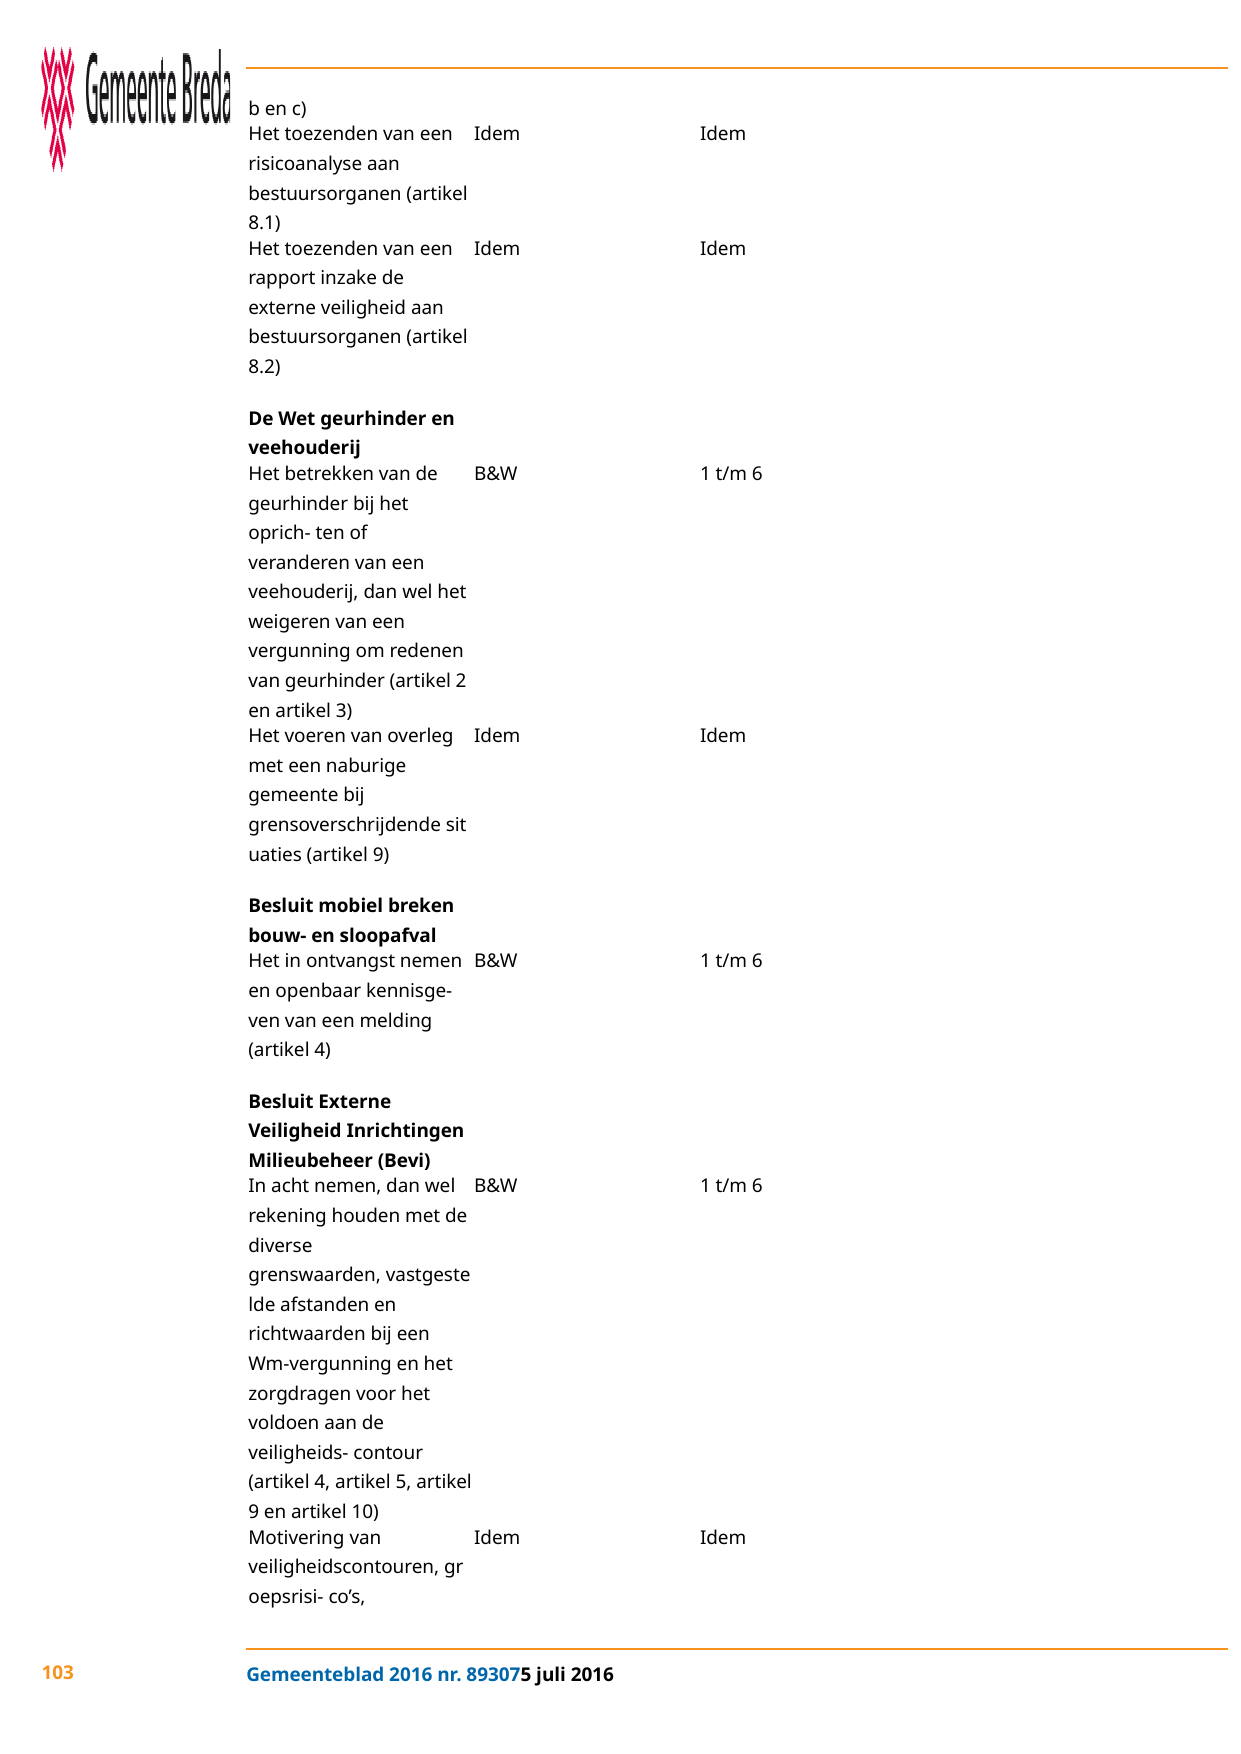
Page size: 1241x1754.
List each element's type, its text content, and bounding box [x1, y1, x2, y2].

table_cell Het toezenden van een rapport inzake de externe veiligheid aan bestuursorganen (artikel 8.2) [248, 235, 474, 379]
table_cell [248, 379, 474, 405]
table_cell [248, 867, 474, 892]
picture [41, 47, 231, 172]
table_cell Idem [700, 121, 926, 235]
table_cell [926, 723, 1152, 867]
table_cell [700, 867, 926, 892]
table_cell [926, 460, 1152, 722]
table_cell B&W [474, 1173, 700, 1524]
table_cell [700, 405, 926, 460]
table_cell Het voeren van overleg met een naburige gemeente bij grensoverschrijdende situaties (artikel 9) [248, 723, 474, 867]
table_cell [926, 235, 1152, 379]
table_cell [700, 95, 926, 121]
table_cell In acht nemen, dan wel rekening houden met de diverse grenswaarden, vastgestelde afstanden en richtwaarden bij een Wm-vergunning en het zorgdragen voor het voldoen aan de veiligheids- contour (artikel 4, artikel 5, artikel 9 en artikel 10) [248, 1173, 474, 1524]
table_cell Het in ontvangst nemen en openbaar kennisge- ven van een melding (artikel 4) [248, 948, 474, 1062]
table_cell B&W [474, 948, 700, 1062]
table_cell Idem [474, 723, 700, 867]
table_cell [926, 1173, 1152, 1524]
table_cell [474, 892, 700, 948]
table_cell 1 t/m 6 [700, 1173, 926, 1524]
table_cell Idem [700, 723, 926, 867]
table_cell [474, 379, 700, 405]
table_cell B&W [474, 460, 700, 722]
table_cell [474, 867, 700, 892]
table_cell [926, 867, 1152, 892]
table_cell [926, 892, 1152, 948]
table_cell [926, 379, 1152, 405]
table_cell [700, 379, 926, 405]
table_cell Besluit Externe Veiligheid Inrichtingen Milieubeheer (Bevi) [248, 1088, 474, 1173]
table_cell b en c) [248, 95, 474, 121]
table_cell [926, 95, 1152, 121]
table_cell Idem [474, 1524, 700, 1609]
table_cell [926, 405, 1152, 460]
table_cell De Wet geurhinder en veehouderij [248, 405, 474, 460]
table_cell Idem [474, 121, 700, 235]
table_cell Idem [700, 235, 926, 379]
table_cell [926, 1062, 1152, 1088]
table_cell 1 t/m 6 [700, 460, 926, 722]
table_cell Idem [700, 1524, 926, 1609]
table_cell Het betrekken van de geurhinder bij het oprich- ten of veranderen van een veehouderij, dan wel het weigeren van een vergunning om redenen van geurhinder (artikel 2 en artikel 3) [248, 460, 474, 722]
table_cell [474, 405, 700, 460]
table_cell [474, 1088, 700, 1173]
table_cell 1 t/m 6 [700, 948, 926, 1062]
table_cell [248, 1062, 474, 1088]
table_cell [474, 95, 700, 121]
table_cell Het toezenden van een risicoanalyse aan bestuursorganen (artikel 8.1) [248, 121, 474, 235]
table_cell [926, 948, 1152, 1062]
table_cell Idem [474, 235, 700, 379]
table_cell Motivering van veiligheidscontouren, groepsrisi- co’s, [248, 1524, 474, 1609]
table_cell [700, 1062, 926, 1088]
table_cell [474, 1062, 700, 1088]
table_cell [700, 892, 926, 948]
table_cell Besluit mobiel breken bouw- en sloopafval [248, 892, 474, 948]
table_cell [926, 1524, 1152, 1609]
table_cell [926, 121, 1152, 235]
